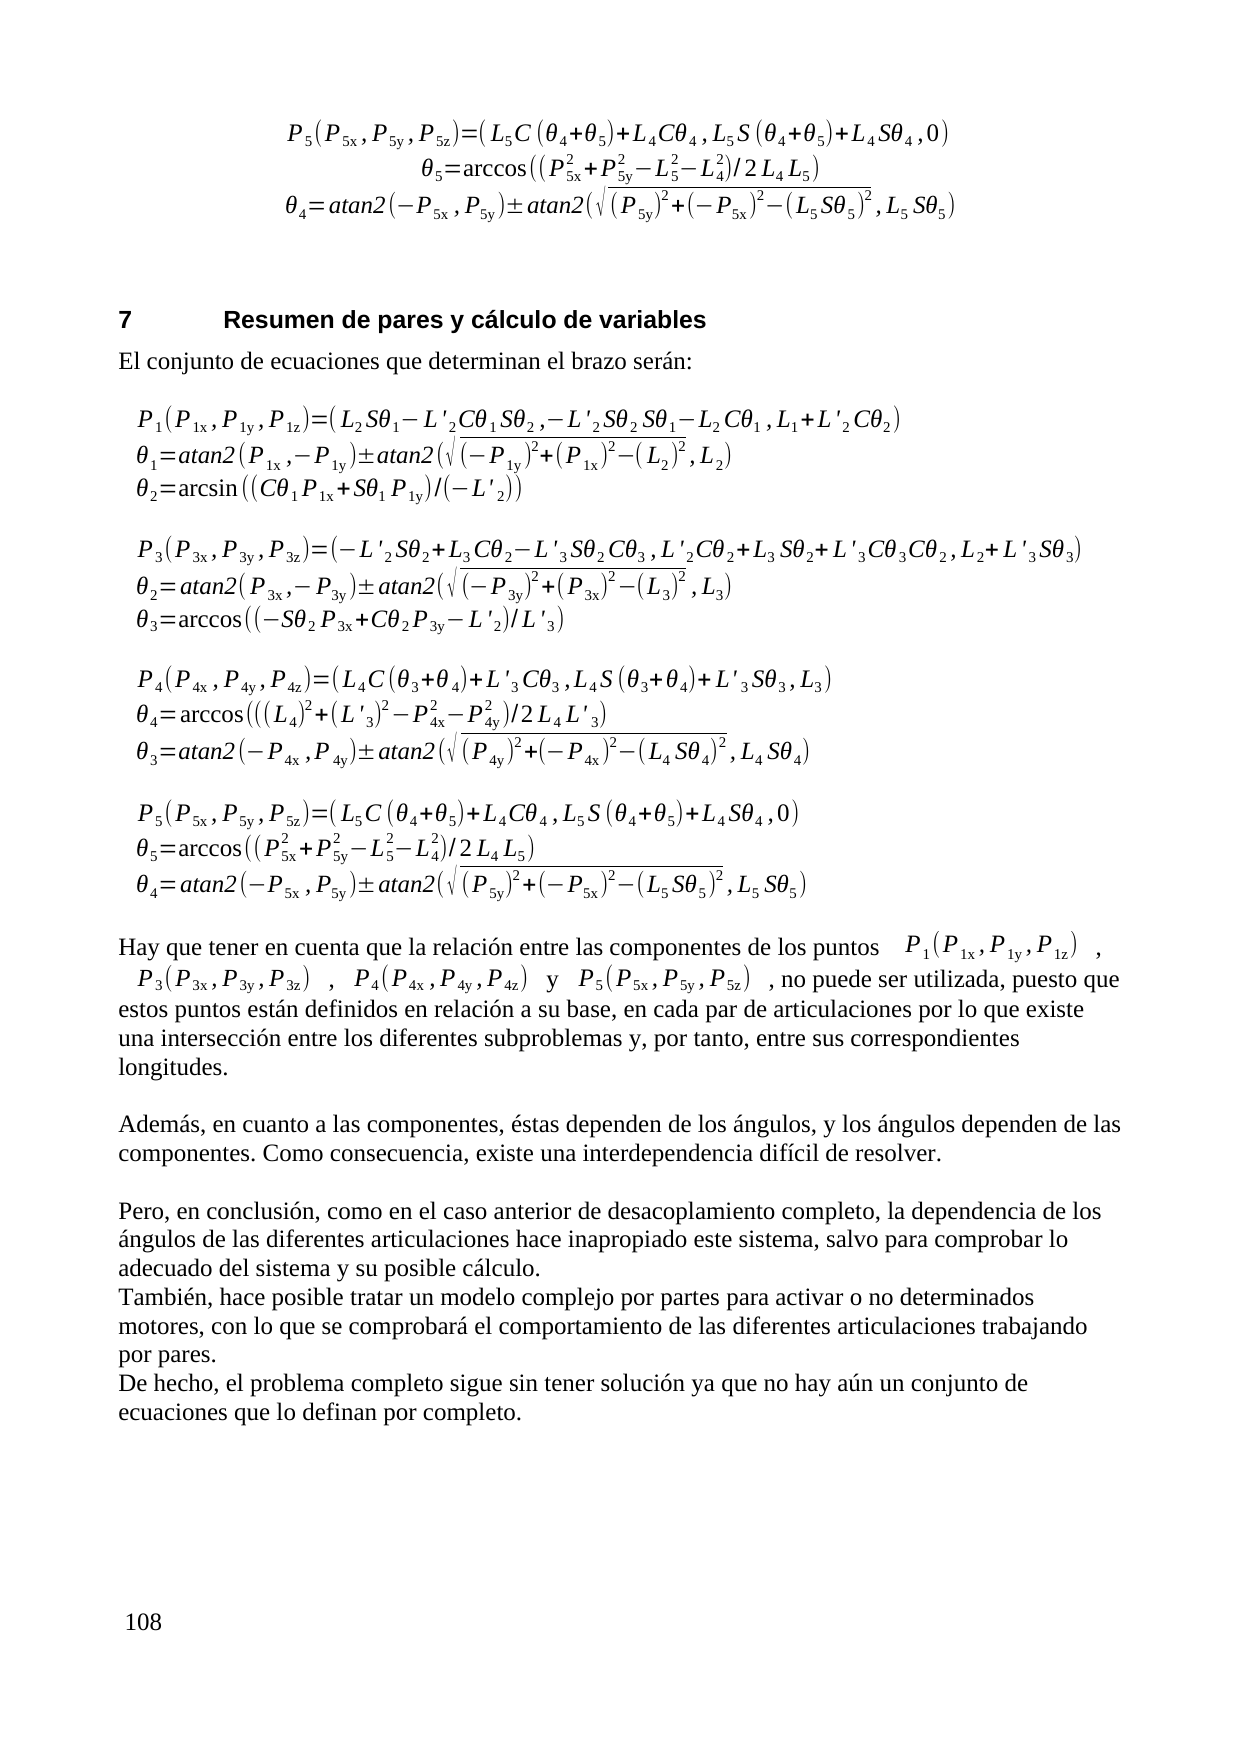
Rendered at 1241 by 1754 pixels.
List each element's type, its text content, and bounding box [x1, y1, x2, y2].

subtitle Resumen de pares y cálculo de variables [118, 305, 1122, 334]
text Además, en cuanto a las componentes, éstas dependen de los ángulos, y los ángulos dependen de las componentes. Como consecuencia, existe una interdependencia difícil de resolver. [118, 1109, 1122, 1167]
text También, hace posible tratar un modelo complejo por partes para activar o no determinados motores, con lo que se comprobará el comportamiento de las diferentes articulaciones trabajando por pares. [118, 1282, 1122, 1368]
text De hecho, el problema completo sigue sin tener solución ya que no hay aún un conjunto de ecuaciones que lo definan por completo. [118, 1368, 1122, 1426]
text El conjunto de ecuaciones que determinan el brazo serán: [118, 346, 1122, 375]
text Pero, en conclusión, como en el caso anterior de desacoplamiento completo, la dependencia de los ángulos de las diferentes articulaciones hace inapropiado este sistema, salvo para comprobar lo adecuado del sistema y su posible cálculo. [118, 1196, 1122, 1282]
text Hay que tener en cuenta que la relación entre las componentes de los puntos ,,y, no puede ser utilizada, puesto que estos puntos están definidos en relación a su base, en cada par de articulaciones por lo que existe una intersección entre los diferentes subproblemas y, por tanto, entre sus correspondientes longitudes. [118, 931, 1122, 1081]
